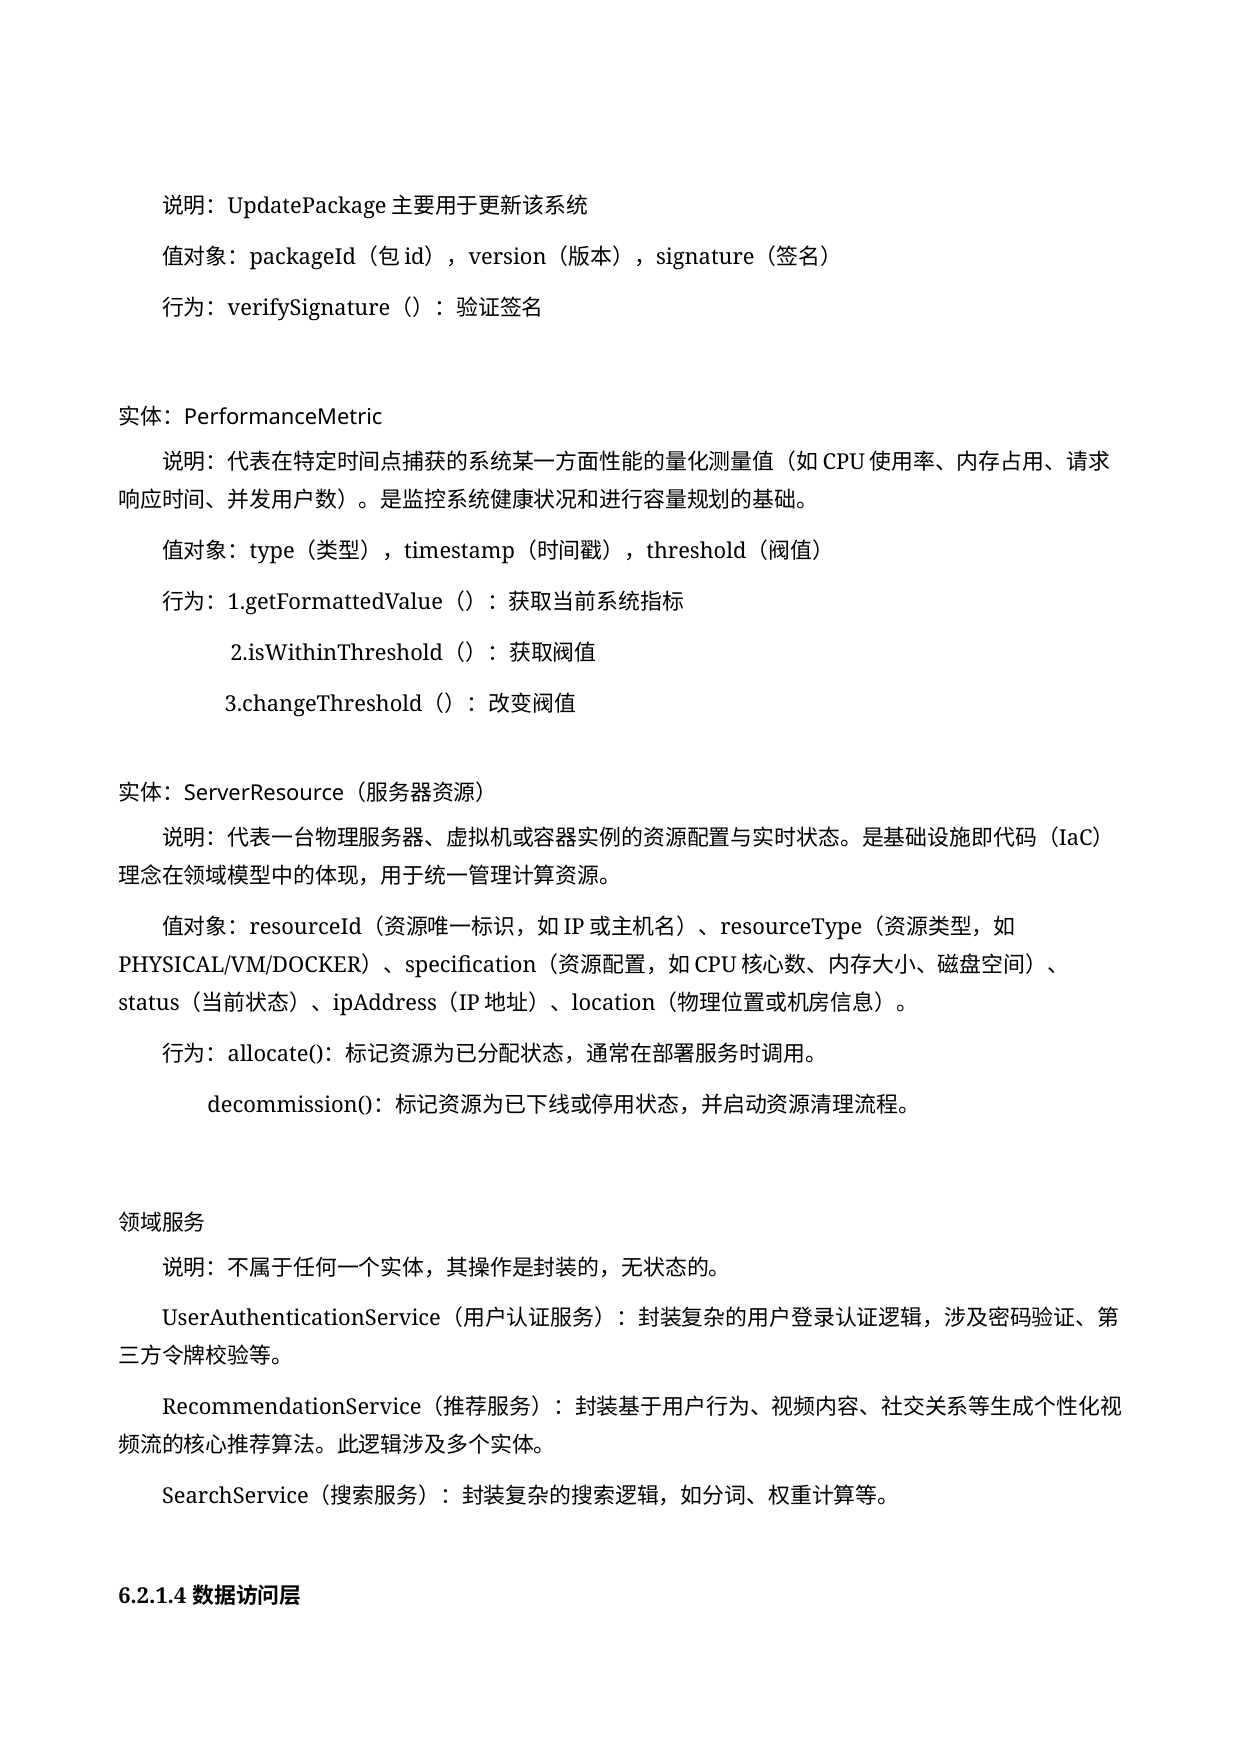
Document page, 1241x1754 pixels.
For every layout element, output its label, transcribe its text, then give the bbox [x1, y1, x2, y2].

text 值对象：type（类型），timestamp（时间戳），threshold（阀值） [118, 533, 1122, 564]
text 说明：UpdatePackage主要用于更新该系统 [118, 188, 1122, 219]
text 行为：verifySignature（）：验证签名 [118, 290, 1122, 321]
text 说明：代表一台物理服务器、虚拟机或容器实例的资源配置与实时状态。是基础设施即代码（IaC）理念在领域模型中的体现，用于统一管理计算资源。 [118, 820, 1122, 889]
text 值对象：packageId（包id），version（版本），signature（签名） [118, 239, 1122, 270]
subtitle 实体：PerformanceMetric [118, 399, 1122, 431]
text 说明：代表在特定时间点捕获的系统某一方面性能的量化测量值（如CPU使用率、内存占用、请求响应时间、并发用户数）。是监控系统健康状况和进行容量规划的基础。 [118, 444, 1122, 513]
text 行为：allocate()：标记资源为已分配状态，通常在部署服务时调用。 [118, 1036, 1122, 1068]
text 说明：不属于任何一个实体，其操作是封装的，无状态的。 [118, 1249, 1122, 1281]
text decommission()：标记资源为已下线或停用状态，并启动资源清理流程。 [118, 1087, 1122, 1119]
text SearchService（搜索服务）：封装复杂的搜索逻辑，如分词、权重计算等。 [118, 1478, 1122, 1510]
text 6.2.1.4 数据访问层 [118, 1578, 1122, 1609]
text 3.changeThreshold（）：改变阀值 [118, 686, 1122, 717]
subtitle 领域服务 [118, 1205, 1122, 1237]
text 值对象：resourceId（资源唯一标识，如IP或主机名）、resourceType（资源类型，如PHYSICAL/VM/DOCKER）、specification（资源配置，如CPU核心数、内存大小、磁盘空间）、status（当前状态）、ipAddress（IP地址）、location（物理位置或机房信息）。 [118, 909, 1122, 1017]
text UserAuthenticationService（用户认证服务）：封装复杂的用户登录认证逻辑，涉及密码验证、第三方令牌校验等。 [118, 1300, 1122, 1370]
text 行为：1.getFormattedValue（）：获取当前系统指标 [118, 584, 1122, 615]
subtitle 实体：ServerResource（服务器资源） [118, 775, 1122, 807]
text RecommendationService（推荐服务）：封装基于用户行为、视频内容、社交关系等生成个性化视频流的核心推荐算法。此逻辑涉及多个实体。 [118, 1389, 1122, 1459]
text 2.isWithinThreshold（）：获取阀值 [118, 635, 1122, 666]
